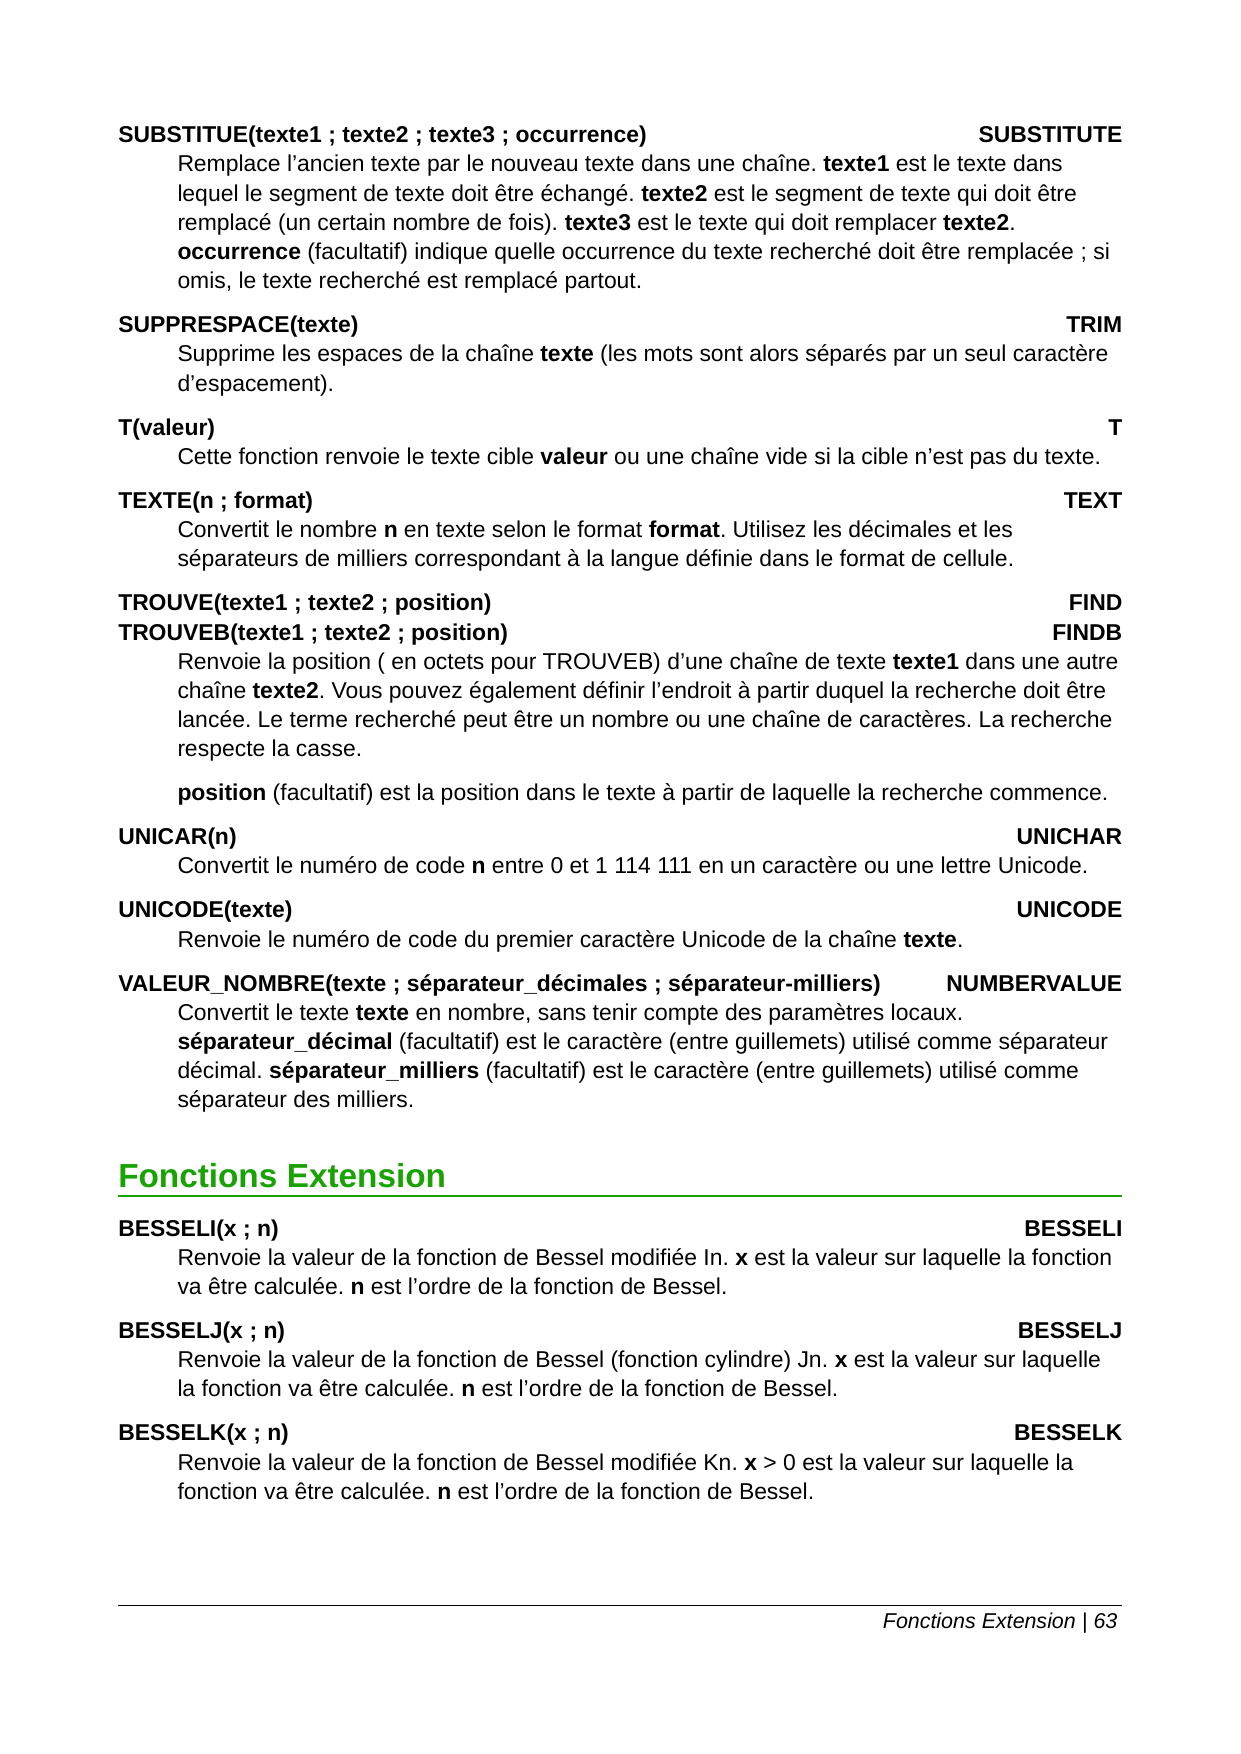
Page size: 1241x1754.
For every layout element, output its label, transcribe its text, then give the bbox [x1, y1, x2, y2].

list Renvoie la valeur de la fonction de Bessel (fonction cylindre) Jn. x est la valeur sur laquelle la fonction va être calculée. n est l’ordre de la fonction de Bessel. [177, 1343, 1122, 1402]
text T(valeur) T [118, 410, 1122, 440]
list Renvoie la valeur de la fonction de Bessel modifiée In. x est la valeur sur laquelle la fonction va être calculée. n est l’ordre de la fonction de Bessel. [177, 1241, 1122, 1299]
list Renvoie le numéro de code du premier caractère Unicode de la chaîne texte. [177, 923, 1122, 952]
list Cette fonction renvoie le texte cible valeur ou une chaîne vide si la cible n’est pas du texte. [177, 440, 1122, 469]
text BESSELJ(x ; n) BESSELJ [118, 1314, 1122, 1343]
list Convertit le texte texte en nombre, sans tenir compte des paramètres locaux. séparateur_décimal (facultatif) est le caractère (entre guillemets) utilisé comme séparateur décimal. séparateur_milliers (facultatif) est le caractère (entre guillemets) utilisé comme séparateur des milliers. [177, 996, 1122, 1113]
list Renvoie la position ( en octets pour TROUVEB) d’une chaîne de texte texte1 dans une autre chaîne texte2. Vous pouvez également définir l’endroit à partir duquel la recherche doit être lancée. Le terme recherché peut être un nombre ou une chaîne de caractères. La recherche respecte la casse. [177, 645, 1122, 762]
list Renvoie la valeur de la fonction de Bessel modifiée Kn. x > 0 est la valeur sur laquelle la fonction va être calculée. n est l’ordre de la fonction de Bessel. [177, 1446, 1122, 1504]
text UNICAR(n) UNICHAR [118, 820, 1122, 849]
subtitle Fonctions Extension [118, 1156, 1122, 1195]
text TROUVE(texte1 ; texte2 ; position) FIND TROUVEB(texte1 ; texte2 ; position) FINDB [118, 586, 1122, 645]
text VALEUR_NOMBRE(texte ; séparateur_décimales ; séparateur-milliers) NUMBERVALUE [118, 966, 1122, 996]
text BESSELI(x ; n) BESSELI [118, 1211, 1122, 1241]
text SUPPRESPACE(texte) TRIM [118, 308, 1122, 337]
list Convertit le nombre n en texte selon le format format. Utilisez les décimales et les séparateurs de milliers correspondant à la langue définie dans le format de cellule. [177, 513, 1122, 571]
list position (facultatif) est la position dans le texte à partir de laquelle la recherche commence. [177, 776, 1122, 805]
list Remplace l’ancien texte par le nouveau texte dans une chaîne. texte1 est le texte dans lequel le segment de texte doit être échangé. texte2 est le segment de texte qui doit être remplacé (un certain nombre de fois). texte3 est le texte qui doit remplacer texte2. occurrence (facultatif) indique quelle occurrence du texte recherché doit être remplacée ; si omis, le texte recherché est remplacé partout. [177, 148, 1122, 293]
text UNICODE(texte) UNICODE [118, 893, 1122, 923]
list Supprime les espaces de la chaîne texte (les mots sont alors séparés par un seul caractère d’espacement). [177, 337, 1122, 396]
text BESSELK(x ; n) BESSELK [118, 1416, 1122, 1446]
text SUBSTITUE(texte1 ; texte2 ; texte3 ; occurrence) SUBSTITUTE [118, 118, 1122, 148]
text TEXTE(n ; format) TEXT [118, 484, 1122, 513]
list Convertit le numéro de code n entre 0 et 1 114 111 en un caractère ou une lettre Unicode. [177, 849, 1122, 879]
